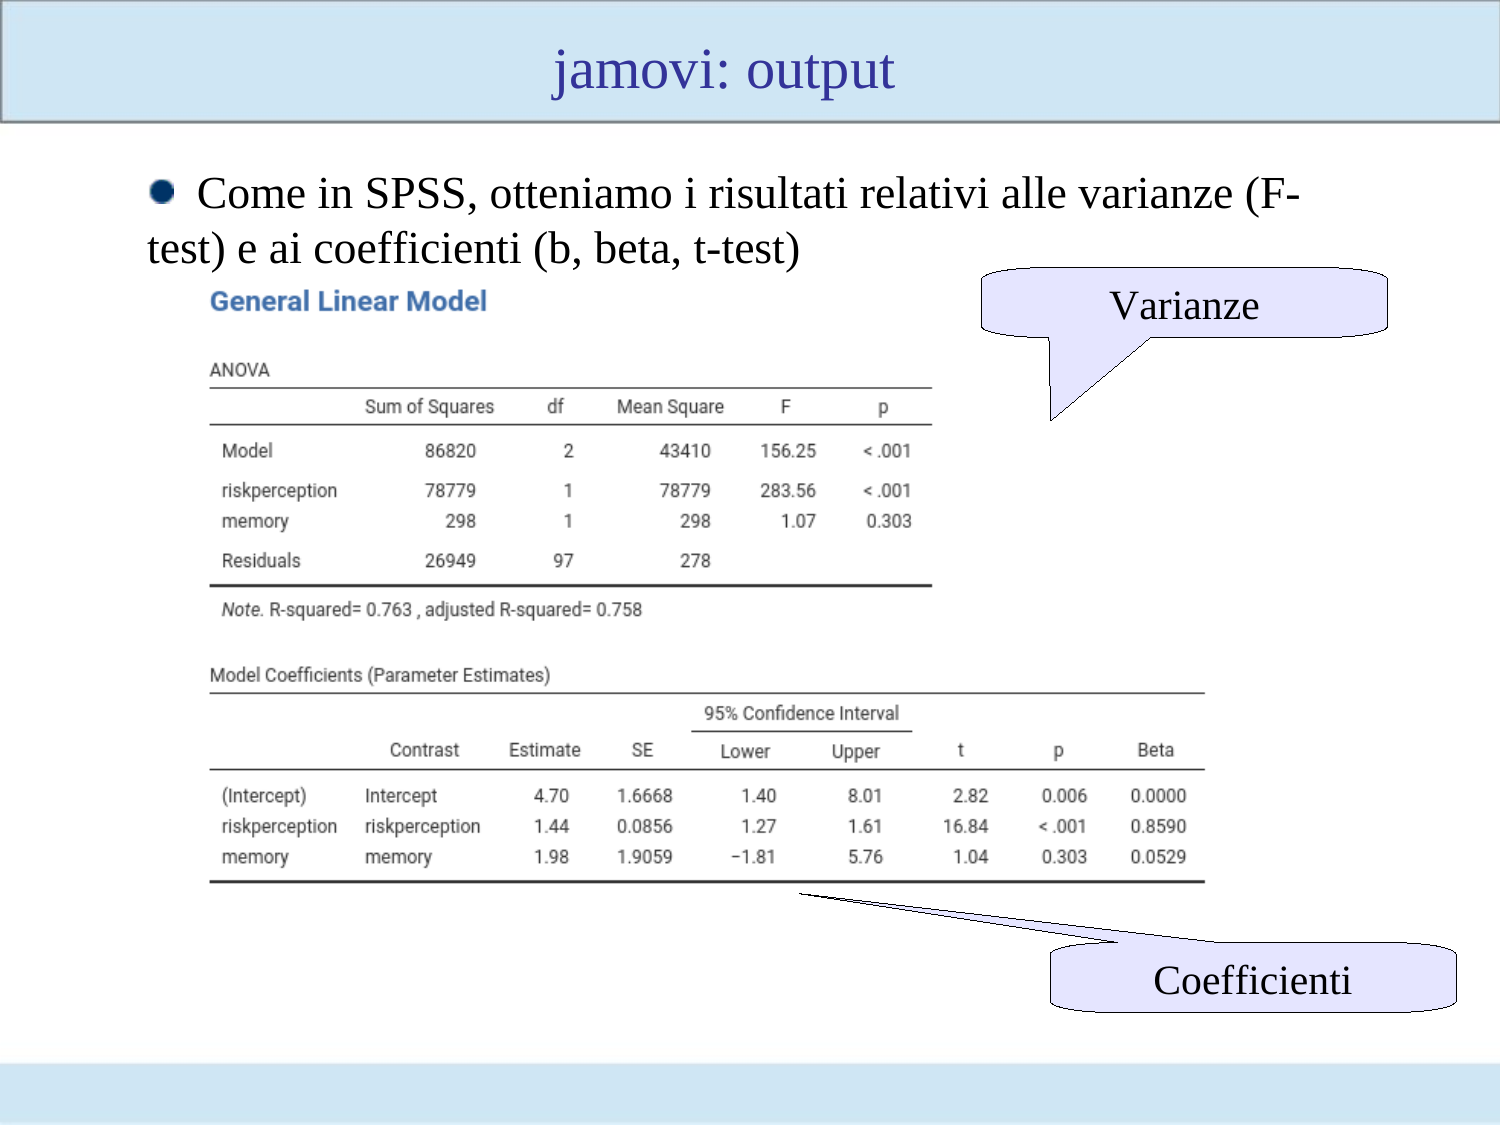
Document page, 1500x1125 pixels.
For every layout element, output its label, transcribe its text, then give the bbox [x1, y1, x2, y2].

picture [0, 0, 1500, 1125]
title jamovi: output [49, 0, 1400, 130]
text_box Coefficienti [799, 893, 1457, 1013]
text_box Come in SPSS, otteniamo i risultati relativi alle varianze (F-test) e ai coefficienti (b, beta, t-test) [132, 155, 1377, 281]
text_box Varianze [981, 267, 1388, 421]
